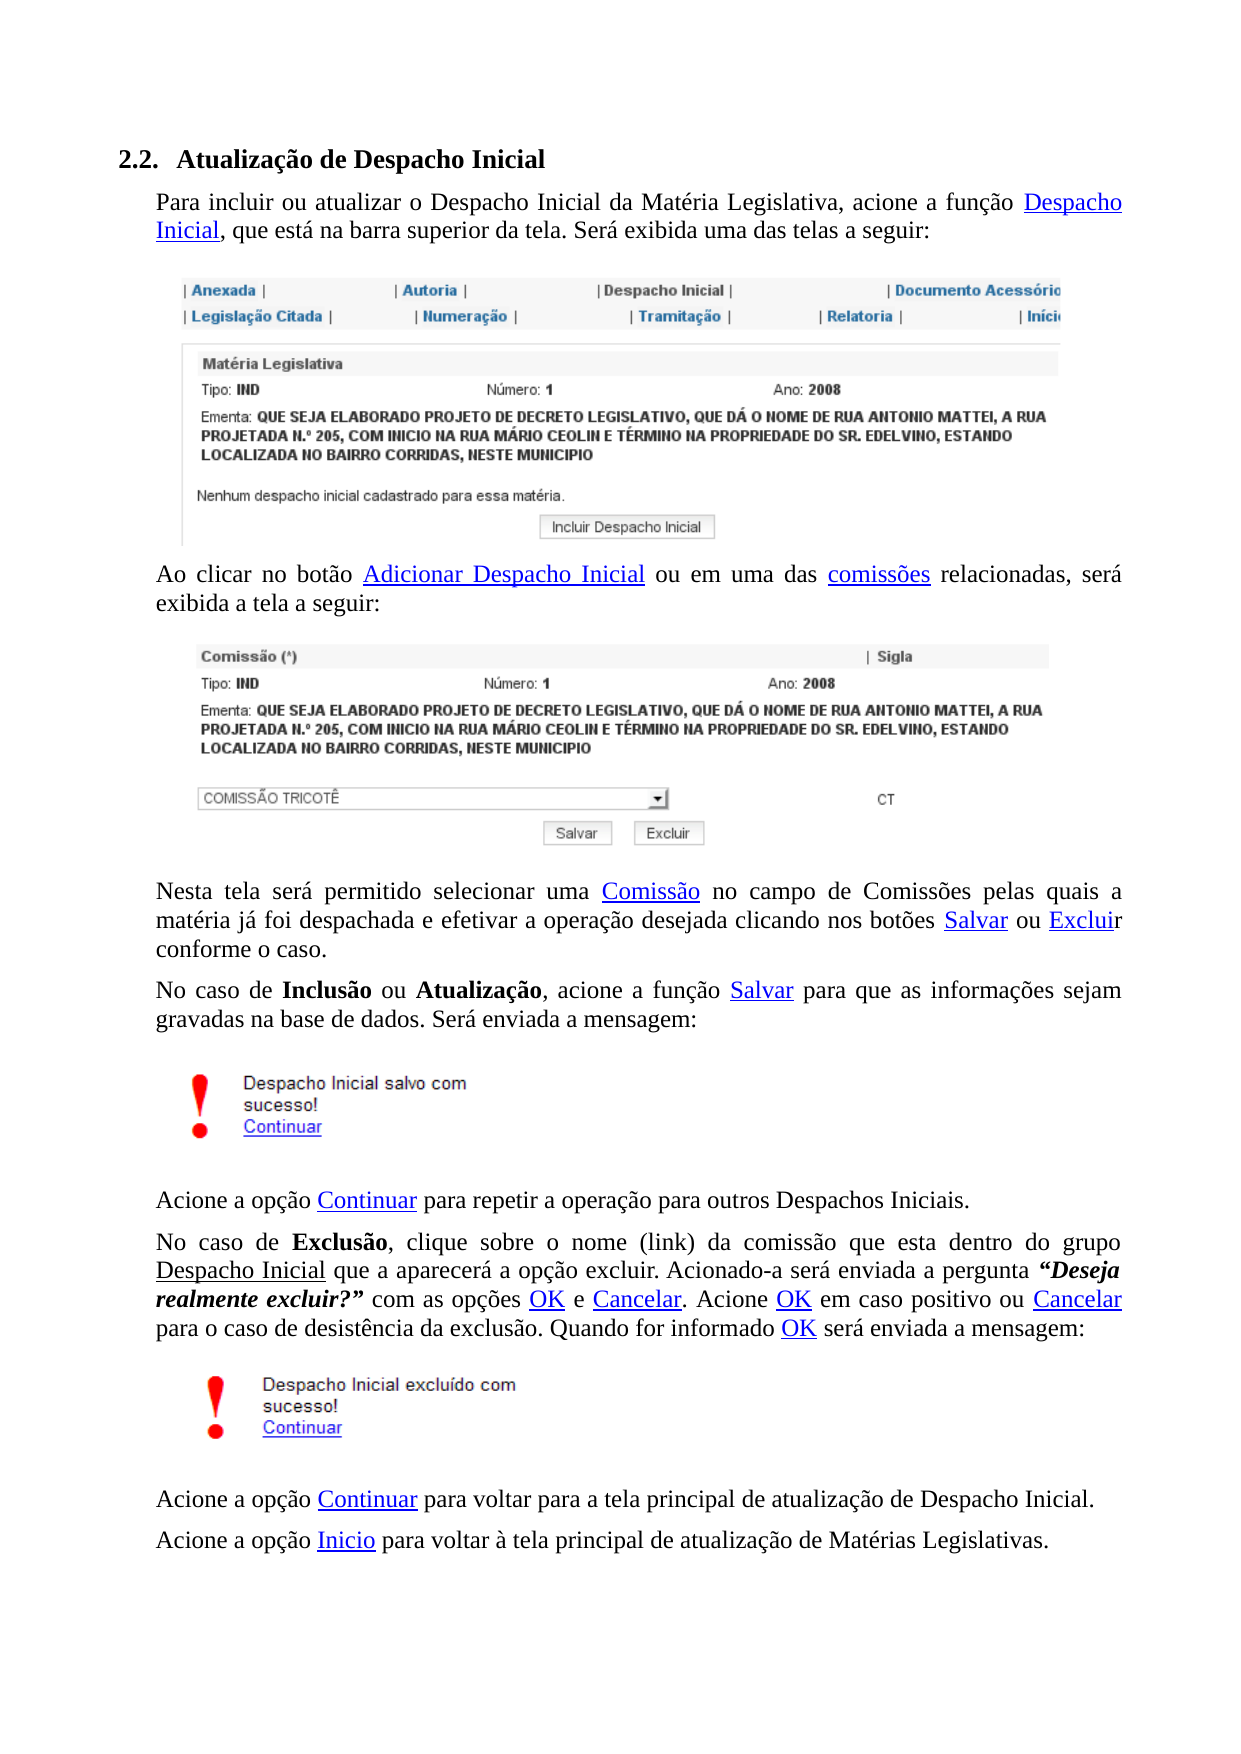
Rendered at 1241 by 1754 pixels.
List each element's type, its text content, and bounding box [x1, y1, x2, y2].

text Acione a opção Continuar para repetir a operação para outros Despachos Iniciais. [155, 1186, 1122, 1214]
text Nesta tela será permitido selecionar uma Comissão no campo de Comissões pelas quais a matéria já foi despachada e efetivar a operação desejada clicando nos botões Salvar ou Excluir conforme o caso. [156, 629, 1122, 962]
text Acione a opção Inicio para voltar à tela principal de atualização de Matérias Legislativas. [155, 1525, 1122, 1554]
text No caso de Inclusão ou Atualização, acione a função Salvar para que as informações sejam gravadas na base de dados. Será enviada a mensagem: [155, 975, 1122, 1032]
text Para incluir ou atualizar o Despacho Inicial da Matéria Legislativa, acione a função Despacho Inicial, que está na barra superior da tela. Será exibida uma das telas a seguir: [156, 187, 1122, 244]
picture [172, 1363, 554, 1463]
text No caso de Exclusão, clique sobre o nome (link) da comissão que esta dentro do grupo Despacho Inicial que a aparecerá a opção excluir. Acionado-a será enviada a pergunta “Deseja realmente excluir?” com as opções OK e Cancelar. Acione OK em caso positivo ou Cancelar para o caso de desistência da exclusão. Quando for informado OK será enviada a mensagem: [156, 1227, 1122, 1342]
text Ao clicar no botão Adicionar Despacho Inicial ou em uma das comissões relacionadas, será exibida a tela a seguir: [156, 257, 1122, 617]
picture [171, 1054, 497, 1164]
picture [179, 270, 1061, 546]
text Acione a opção Continuar para voltar para a tela principal de atualização de Despacho Inicial. [156, 1484, 1122, 1513]
picture [191, 643, 1049, 863]
subtitle 2.2. Atualização de Despacho Inicial [118, 143, 1122, 174]
